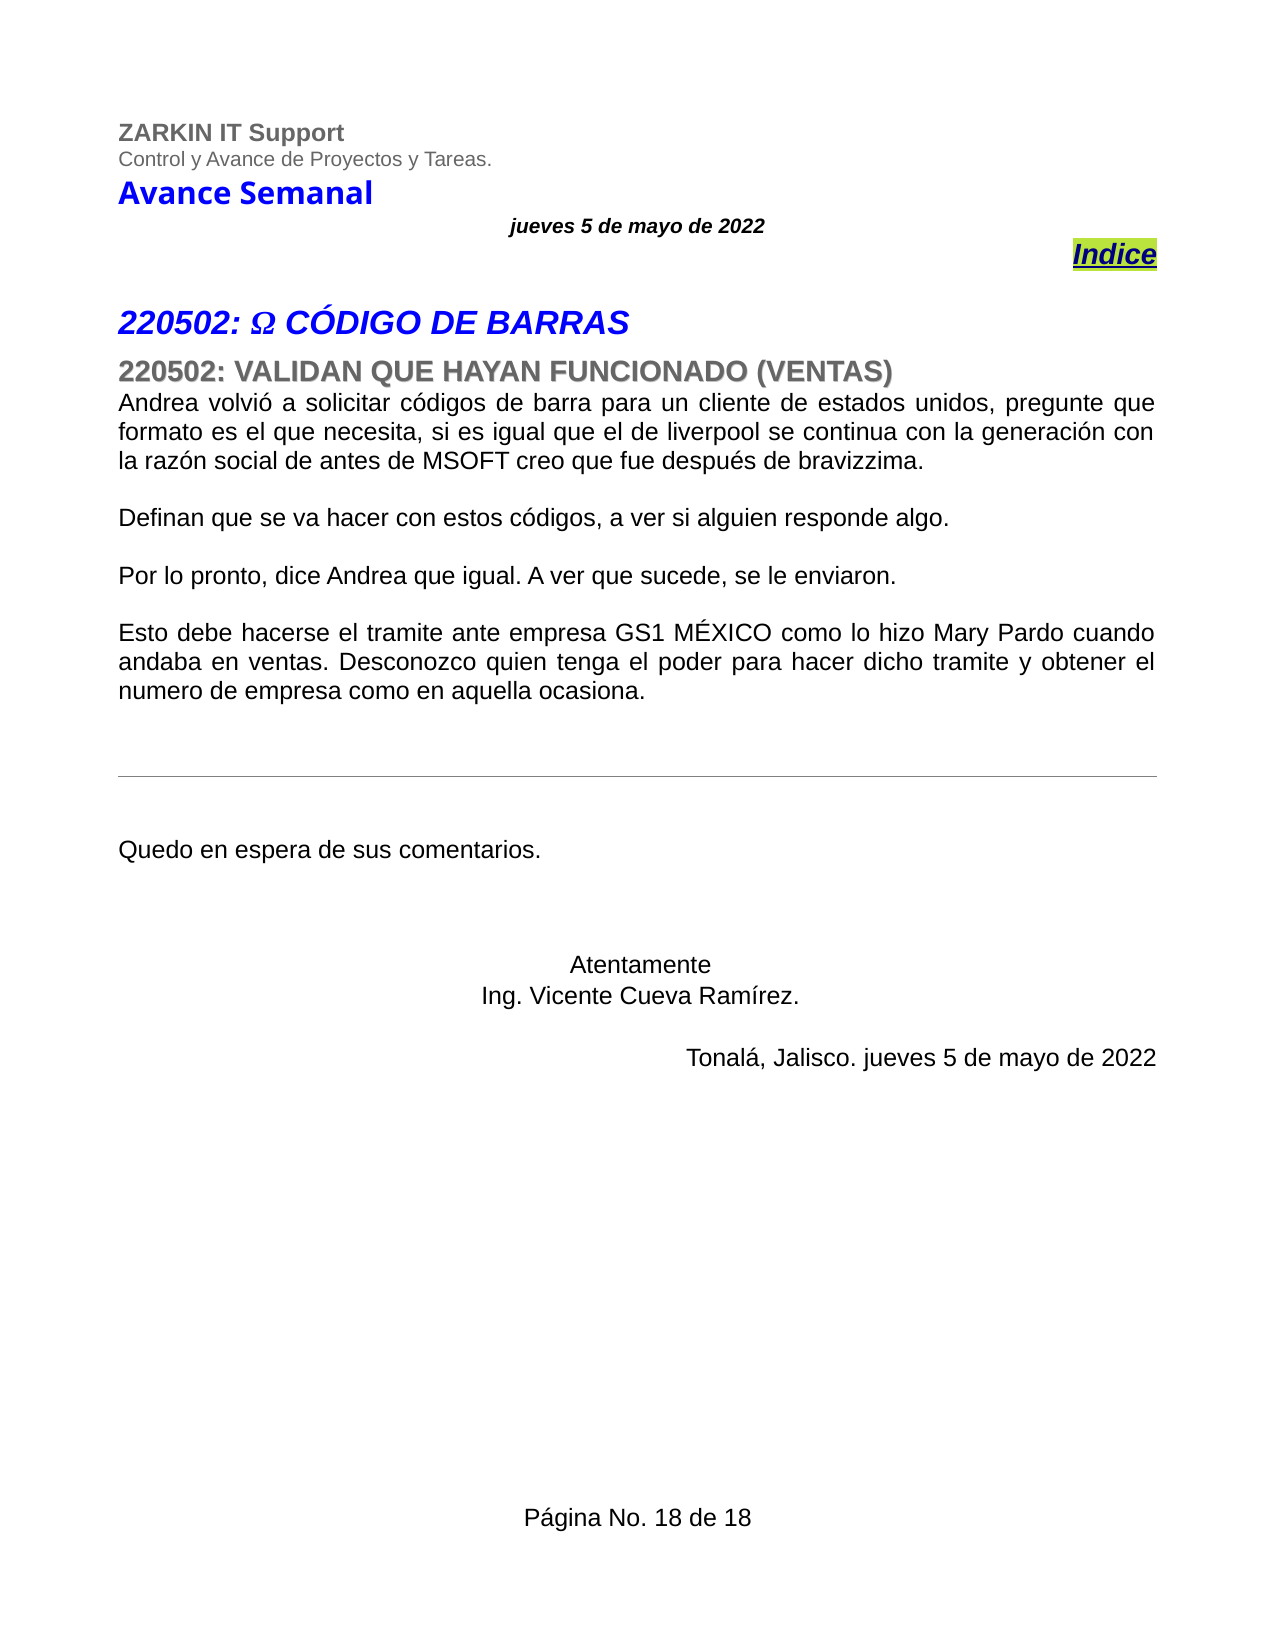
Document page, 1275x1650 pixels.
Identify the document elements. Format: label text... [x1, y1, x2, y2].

list Atentamente [124, 950, 1157, 979]
text Definan que se va hacer con estos códigos, a ver si alguien responde algo. [118, 503, 1157, 532]
text Quedo en espera de sus comentarios. [118, 835, 1157, 864]
list Ing. Vicente Cueva Ramírez. [124, 981, 1157, 1010]
text Por lo pronto, dice Andrea que igual. A ver que sucede, se le enviaron. [118, 561, 1157, 589]
subtitle 220502: Ω CÓDIGO DE BARRAS [118, 303, 1157, 342]
list Tonalá, Jalisco. jueves 5 de mayo de 2022 [124, 1043, 1157, 1072]
text Andrea volvió a solicitar códigos de barra para un cliente de estados unidos, pregunte que formato es el que necesita, si es igual que el de liverpool se continua con la generación con la razón social de antes de MSOFT creo que fue después de bravizzima. [118, 388, 1157, 474]
subtitle 220502: VALIDAN QUE HAYAN FUNCIONADO (VENTAS) [118, 354, 1157, 388]
text Esto debe hacerse el tramite ante empresa GS1 MÉXICO como lo hizo Mary Pardo cuando andaba en ventas. Desconozco quien tenga el poder para hacer dicho tramite y obtener el numero de empresa como en aquella ocasiona. [118, 618, 1157, 704]
